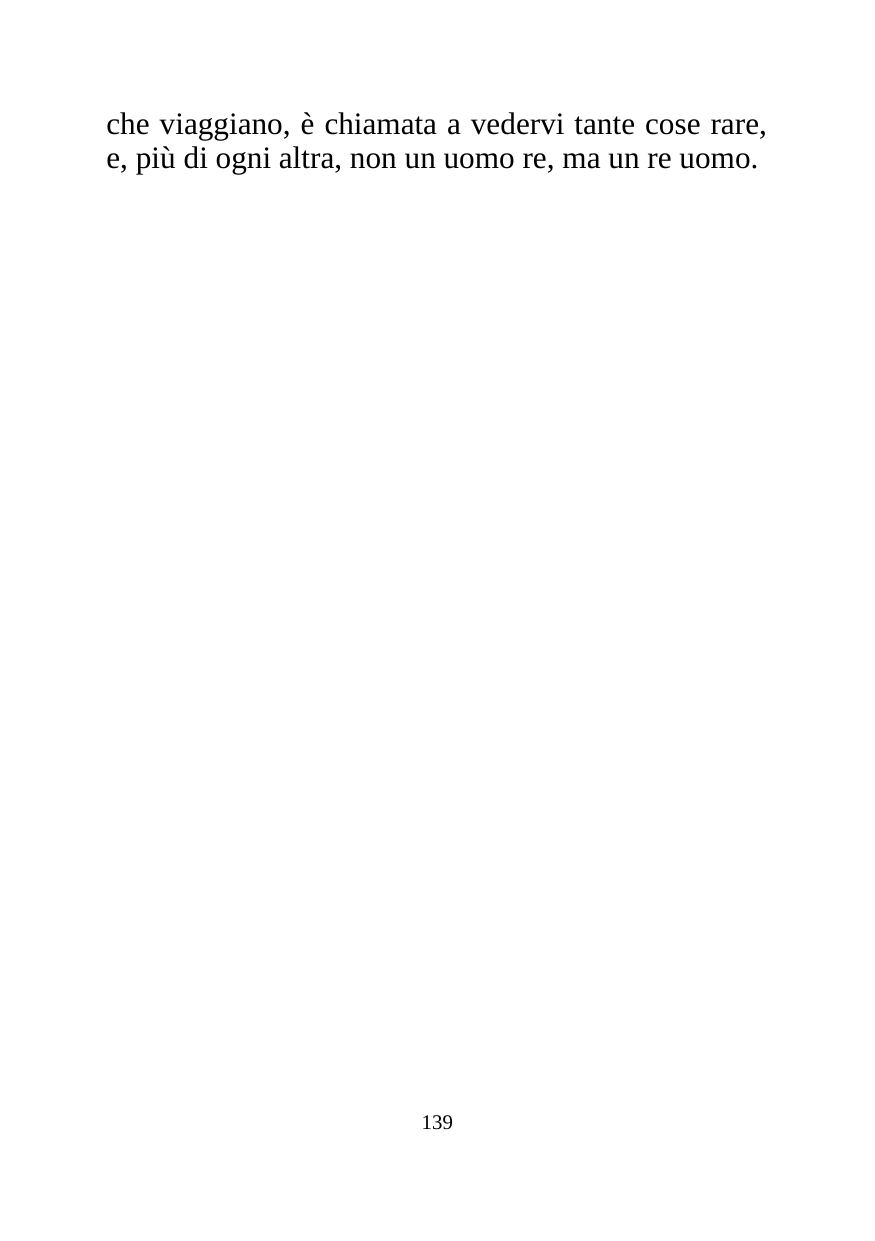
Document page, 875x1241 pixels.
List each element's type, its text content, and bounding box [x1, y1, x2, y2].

text che viaggiano, è chiamata a vedervi tante cose rare, e, più di ogni altra, non un uomo re, ma un re uomo. [106, 106, 768, 175]
